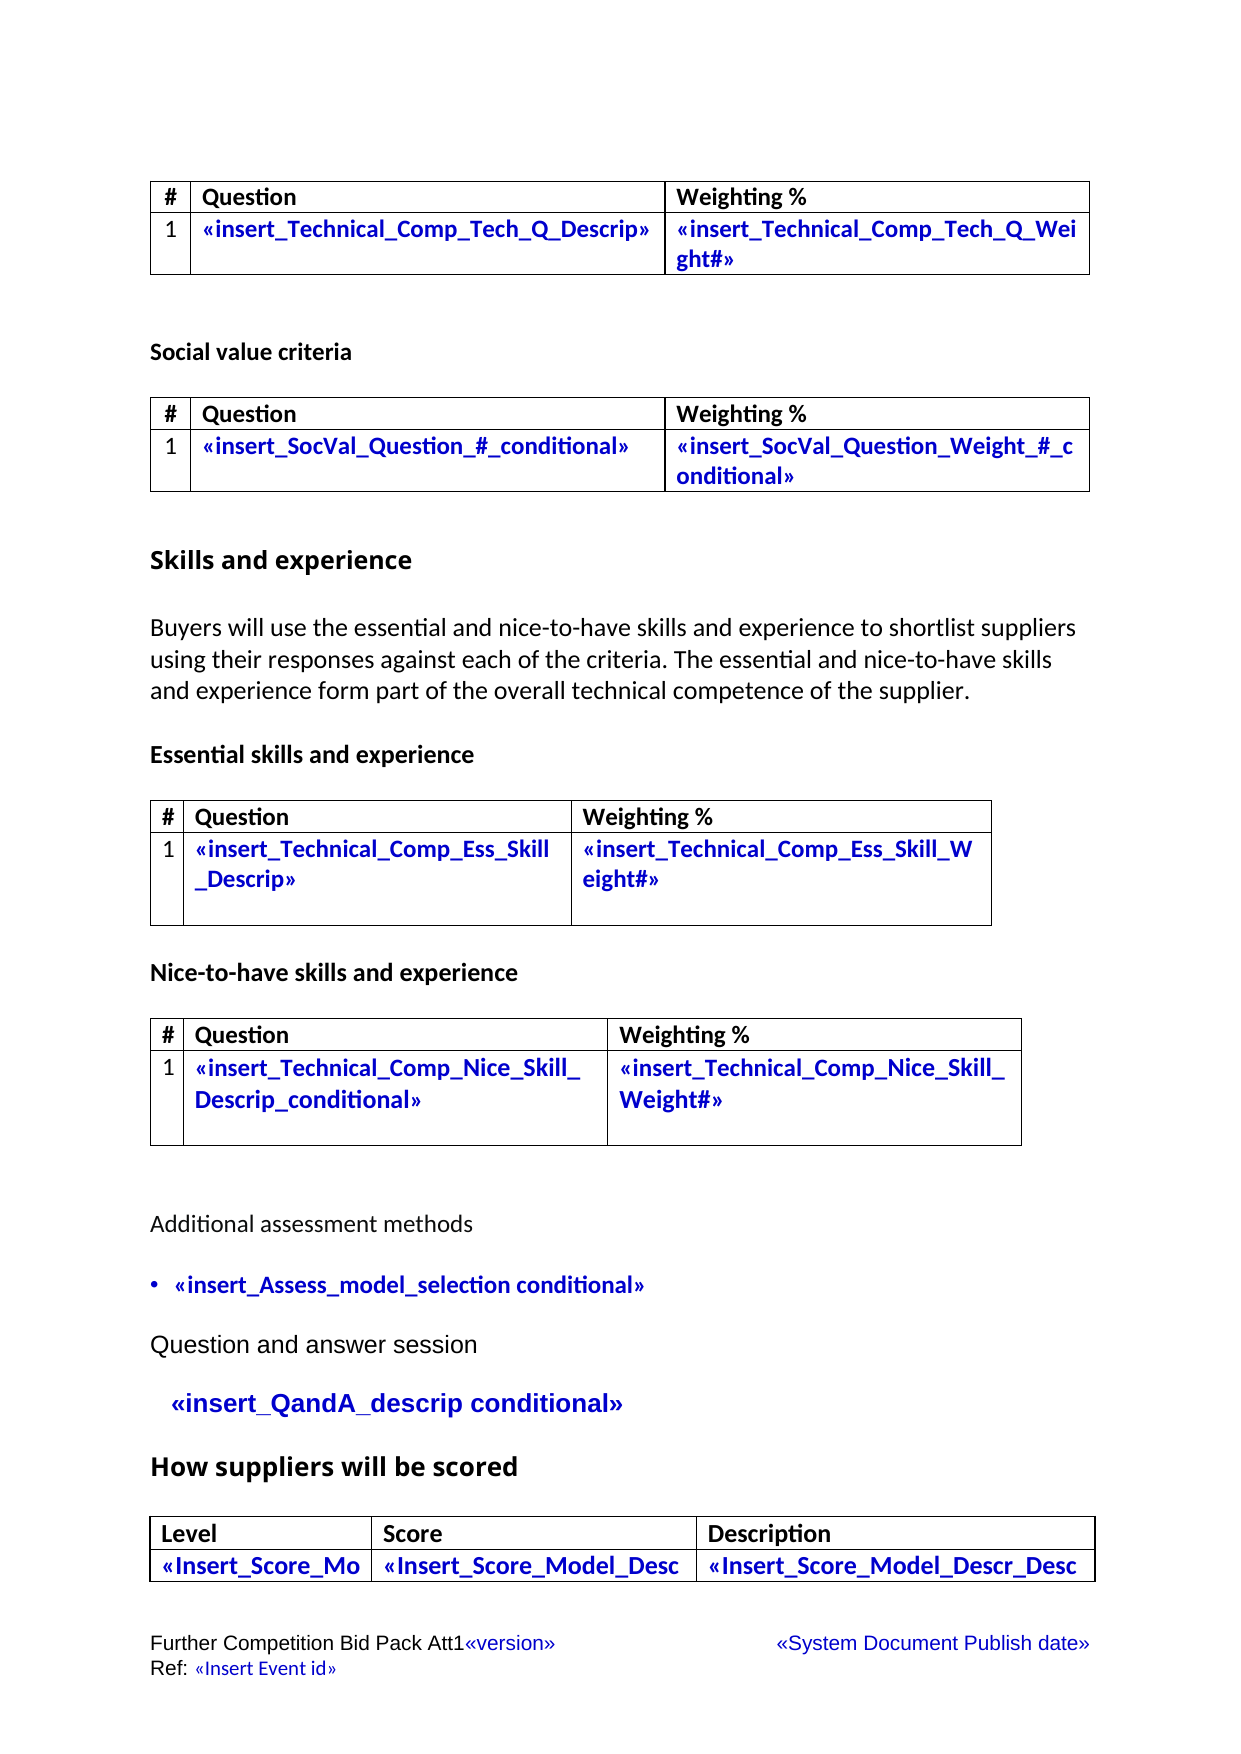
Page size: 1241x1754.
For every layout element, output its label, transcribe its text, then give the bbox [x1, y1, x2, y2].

text Buyers will use the essential and nice-to-have skills and experience to shortlist suppliers using their responses against each of the criteria. The essential and nice-to-have skills and experience form part of the overall technical competence of the supplier. [150, 611, 1090, 706]
table_header Question [191, 182, 664, 212]
table_header Weighting % [666, 398, 1089, 429]
table_header Weighting % [608, 1019, 1021, 1050]
table_cell 1 [151, 213, 190, 274]
table_cell «Insert_Score_Mo [151, 1550, 371, 1581]
table_cell «insert_Technical_Comp_Nice_Skill_Weight#» [608, 1051, 1021, 1145]
text Nice-to-have skills and experience [150, 956, 1090, 988]
table_cell «Insert_Score_Model_Descr_Desc [697, 1550, 1094, 1581]
table_header Level [151, 1517, 371, 1548]
table_cell «Insert_Score_Model_Desc [372, 1550, 696, 1581]
text How suppliers will be scored [150, 1448, 1090, 1484]
table_header Weighting % [666, 182, 1089, 212]
table_cell «insert_SocVal_Question_Weight_#_conditional» [666, 430, 1089, 491]
text Essential skills and experience [150, 738, 1090, 770]
table_cell «insert_Technical_Comp_Ess_Skill_Descrip» [184, 833, 571, 924]
list «insert_Assess_model_selection conditional» [150, 1269, 1090, 1300]
text Skills and experience [150, 543, 1090, 577]
table_header Question [184, 1019, 607, 1050]
table_header Question [191, 398, 664, 429]
table_header # [151, 801, 183, 832]
text «insert_QandA_descrip conditional» [150, 1388, 1090, 1418]
table_cell «insert_Technical_Comp_Tech_Q_Descrip» [191, 213, 664, 274]
table_cell 1 [151, 430, 190, 491]
table_header Question [184, 801, 571, 832]
table_header Weighting % [572, 801, 991, 832]
text Additional assessment methods [150, 1208, 1090, 1239]
table_cell 1 [151, 833, 183, 924]
table_header Description [697, 1517, 1094, 1548]
table_cell «insert_Technical_Comp_Ess_Skill_Weight#» [572, 833, 991, 924]
table_cell «insert_Technical_Comp_Tech_Q_Weight#» [666, 213, 1089, 274]
table_header # [151, 182, 190, 212]
table_header # [151, 398, 190, 429]
text Social value criteria [150, 336, 1090, 367]
text Question and answer session [150, 1330, 1090, 1359]
table_cell «insert_Technical_Comp_Nice_Skill_Descrip_conditional» [184, 1051, 607, 1145]
table_cell «insert_SocVal_Question_#_conditional» [191, 430, 664, 491]
table_header Score [372, 1517, 696, 1548]
table_header # [151, 1019, 183, 1050]
table_cell 1 [151, 1051, 183, 1145]
